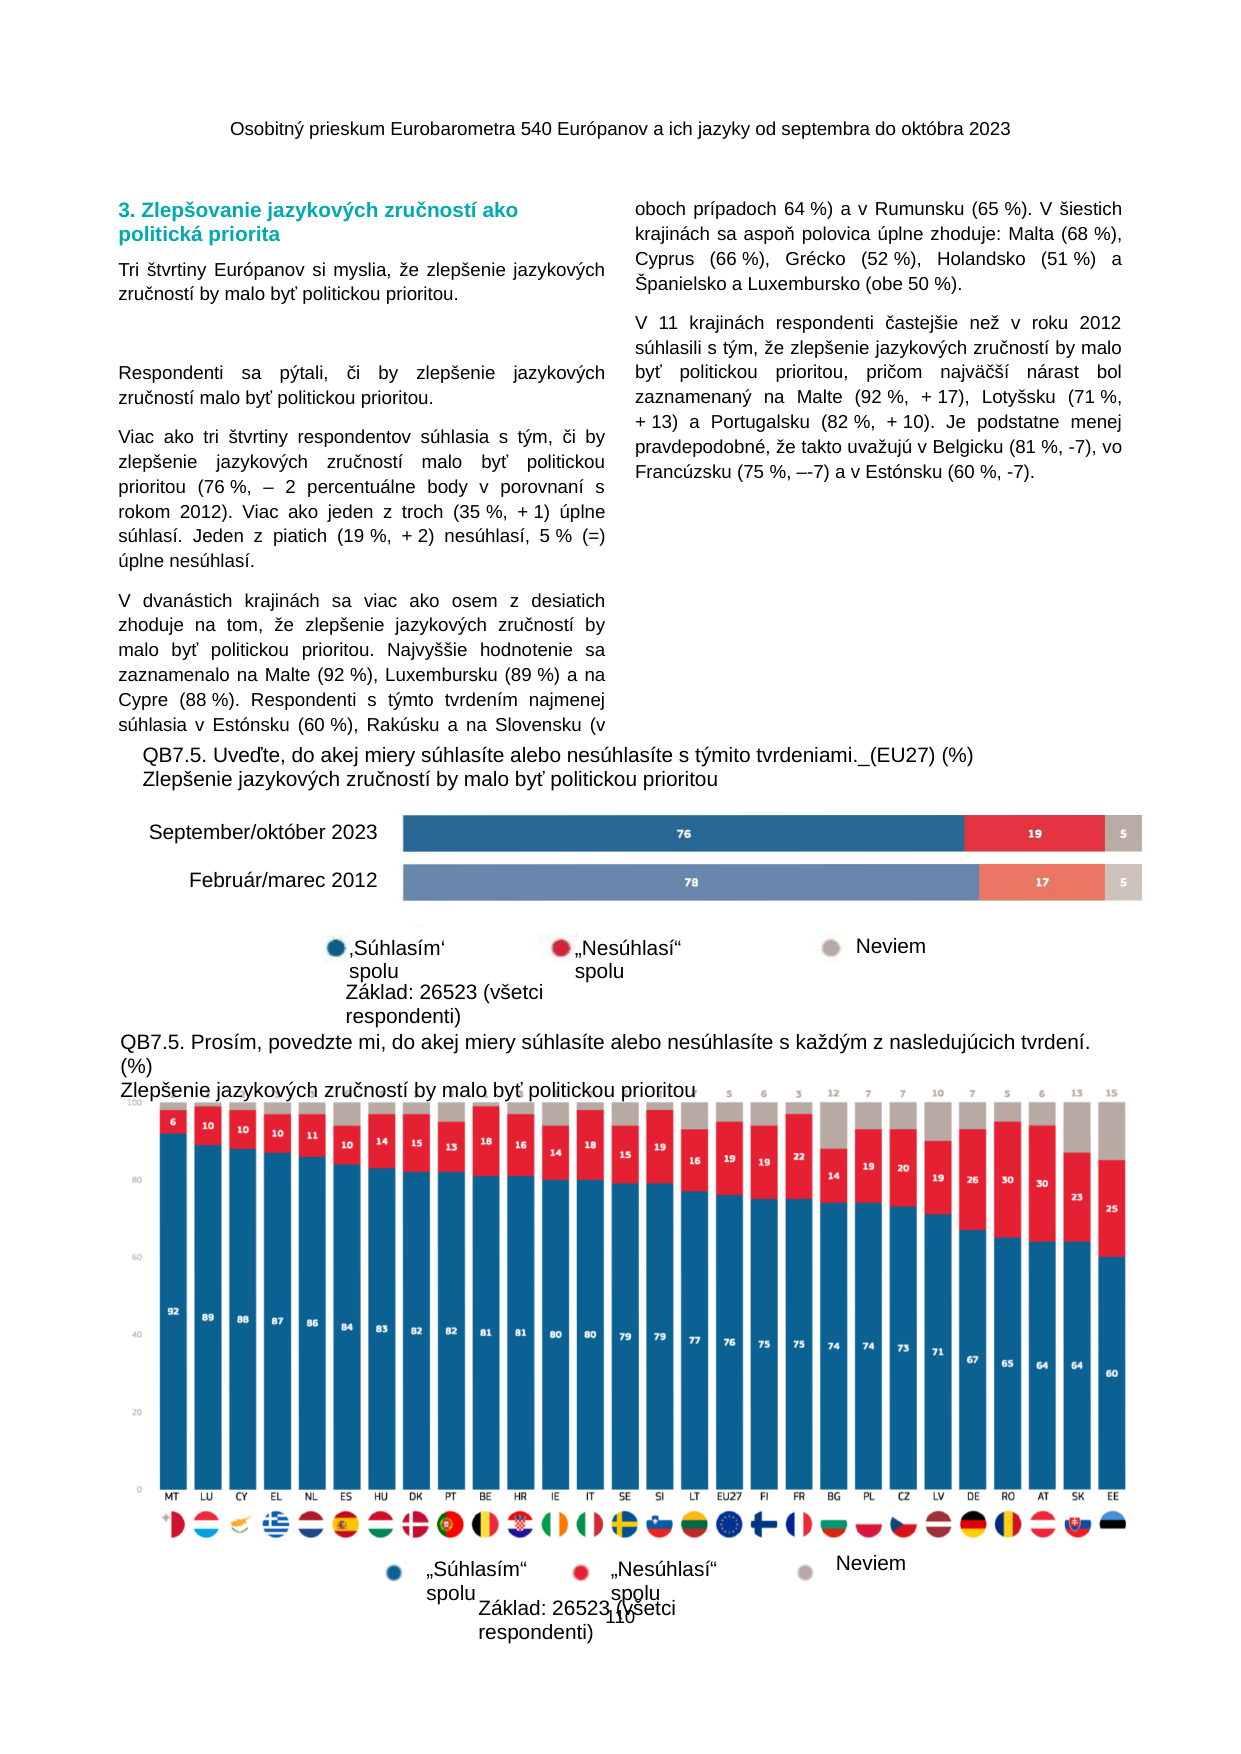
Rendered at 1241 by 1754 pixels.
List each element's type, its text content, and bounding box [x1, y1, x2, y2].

text oboch prípadoch 64 %) a v Rumunsku (65 %). V šiestich krajinách sa aspoň polovica úplne zhoduje: Malta (68 %), Cyprus (66 %), Grécko (52 %), Holandsko (51 %) a Španielsko a Luxembursko (obe 50 %). [635, 198, 1122, 294]
picture [379, 1548, 816, 1592]
picture [152, 1087, 158, 1096]
text Viac ako tri štvrtiny respondentov súhlasia s tým, či by zlepšenie jazykových zručností malo byť politickou prioritou (76 %, – 2 percentuálne body v porovnaní s rokom 2012). Viac ako jeden z troch (35 %, + 1) úplne súhlasí. Jeden z piatich (19 %, + 2) nesúhlasí, 5 % (=) úplne nesúhlasí. [118, 426, 605, 572]
picture [542, 1087, 548, 1096]
picture [647, 1087, 653, 1096]
picture [321, 922, 844, 963]
picture [594, 1087, 600, 1096]
picture [266, 1087, 272, 1096]
text V 11 krajinách respondenti častejšie než v roku 2012 súhlasili s tým, že zlepšenie jazykových zručností by malo byť politickou prioritou, pričom najväčší nárast bol zaznamenaný na Malte (92 %, + 17), Lotyšsku (71 %, + 13) a Portugalsku (82 %, + 10). Je podstatne menej pravdepodobné, že takto uvažujú v Belgicku (81 %, -7), vo Francúzsku (75 %, –-7) a v Estónsku (60 %, -7). [635, 312, 1122, 482]
picture [478, 1087, 484, 1096]
picture [116, 1087, 1129, 1544]
text V dvanástich krajinách sa viac ako osem z desiatich zhoduje na tom, že zlepšenie jazykových zručností by malo byť politickou prioritou. Najvyššie hodnotenie sa zaznamenalo na Malte (92 %), Luxembursku (89 %) a na Cypre (88 %). Respondenti s týmto tvrdením najmenej súhlasia v Estónsku (60 %), Rakúsku a na Slovensku (v [118, 589, 605, 735]
picture [623, 1087, 629, 1096]
picture [377, 1087, 383, 1096]
text Tri štvrtiny Európanov si myslia, že zlepšenie jazykových zručností by malo byť politickou prioritou. [118, 258, 605, 305]
text Respondenti sa pýtali, či by zlepšenie jazykových zručností malo byť politickou prioritou. [118, 362, 605, 408]
picture [675, 1087, 681, 1096]
picture [495, 1087, 501, 1096]
picture [399, 808, 1145, 906]
picture [417, 1087, 423, 1096]
subtitle 3. Zlepšovanie jazykových zručností ako politická priorita [118, 198, 605, 246]
picture [531, 1087, 537, 1096]
